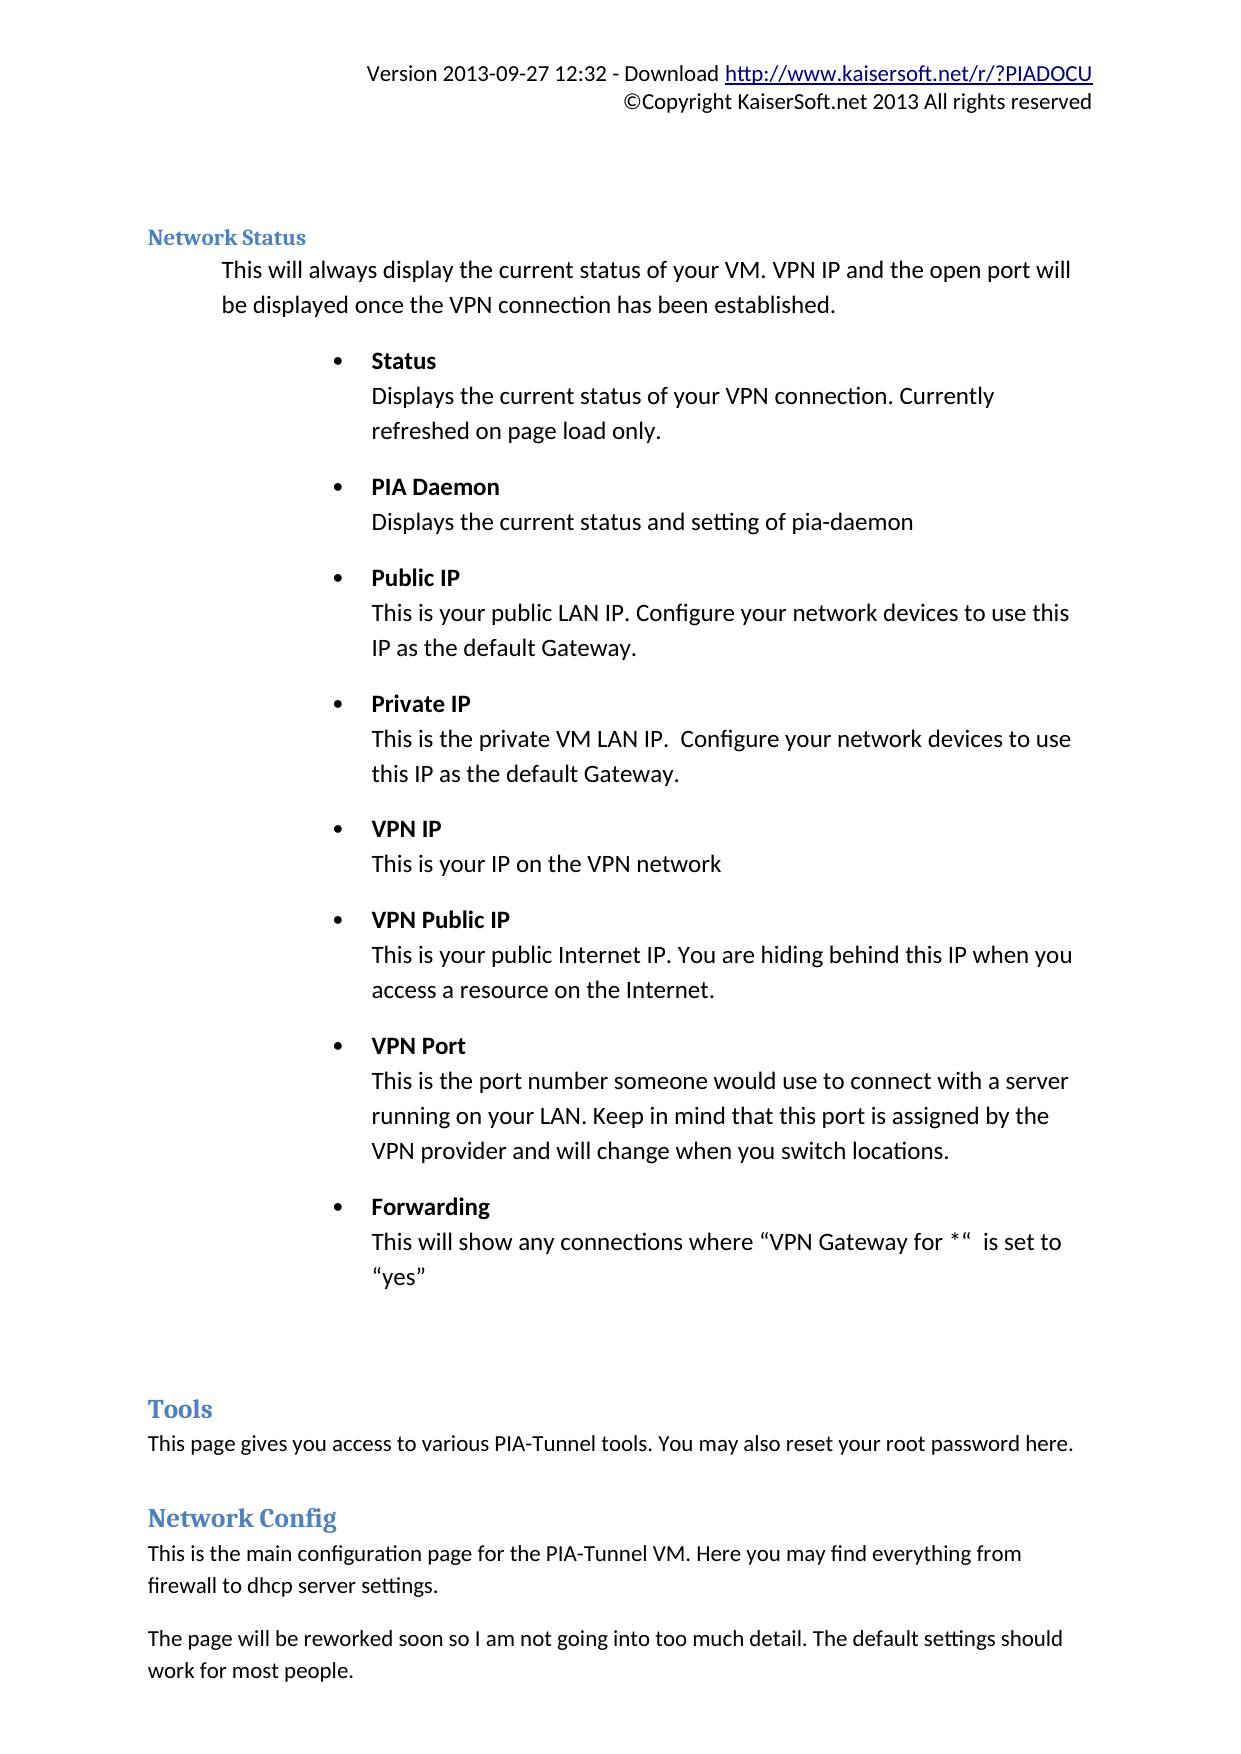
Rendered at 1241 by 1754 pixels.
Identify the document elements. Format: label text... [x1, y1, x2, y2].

list VPN IP This is your IP on the VPN network [334, 814, 1093, 879]
list Private IP This is the private VM LAN IP. Configure your network devices to use this IP as the default Gateway. [334, 688, 1093, 788]
list Forwarding This will show any connections where “VPN Gateway for *“ is set to “yes” [334, 1191, 1093, 1292]
subtitle Tools [148, 1394, 1093, 1425]
list VPN Port This is the port number someone would use to connect with a server running on your LAN. Keep in mind that this port is assigned by the VPN provider and will change when you switch locations. [334, 1030, 1093, 1166]
text This page gives you access to various PIA-Tunnel tools. You may also reset your root password here. [148, 1429, 1093, 1457]
list Status Displays the current status of your VPN connection. Currently refreshed on page load only. [334, 345, 1093, 446]
list PIA Daemon Displays the current status and setting of pia-daemon [334, 471, 1093, 537]
text The page will be reworked soon so I am not going into too much detail. The default settings should work for most people. [148, 1624, 1093, 1684]
text This will always display the current status of your VM. VPN IP and the open port will be displayed once the VPN connection has been established. [221, 254, 1093, 320]
text This is the main configuration page for the PIA-Tunnel VM. Here you may find everything from firewall to dhcp server settings. [148, 1539, 1093, 1599]
list VPN Public IP This is your public Internet IP. You are hiding behind this IP when you access a resource on the Internet. [334, 904, 1093, 1005]
subtitle Network Status [148, 224, 1093, 251]
list Public IP This is your public LAN IP. Configure your network devices to use this IP as the default Gateway. [334, 562, 1093, 662]
subtitle Network Config [148, 1503, 1093, 1534]
